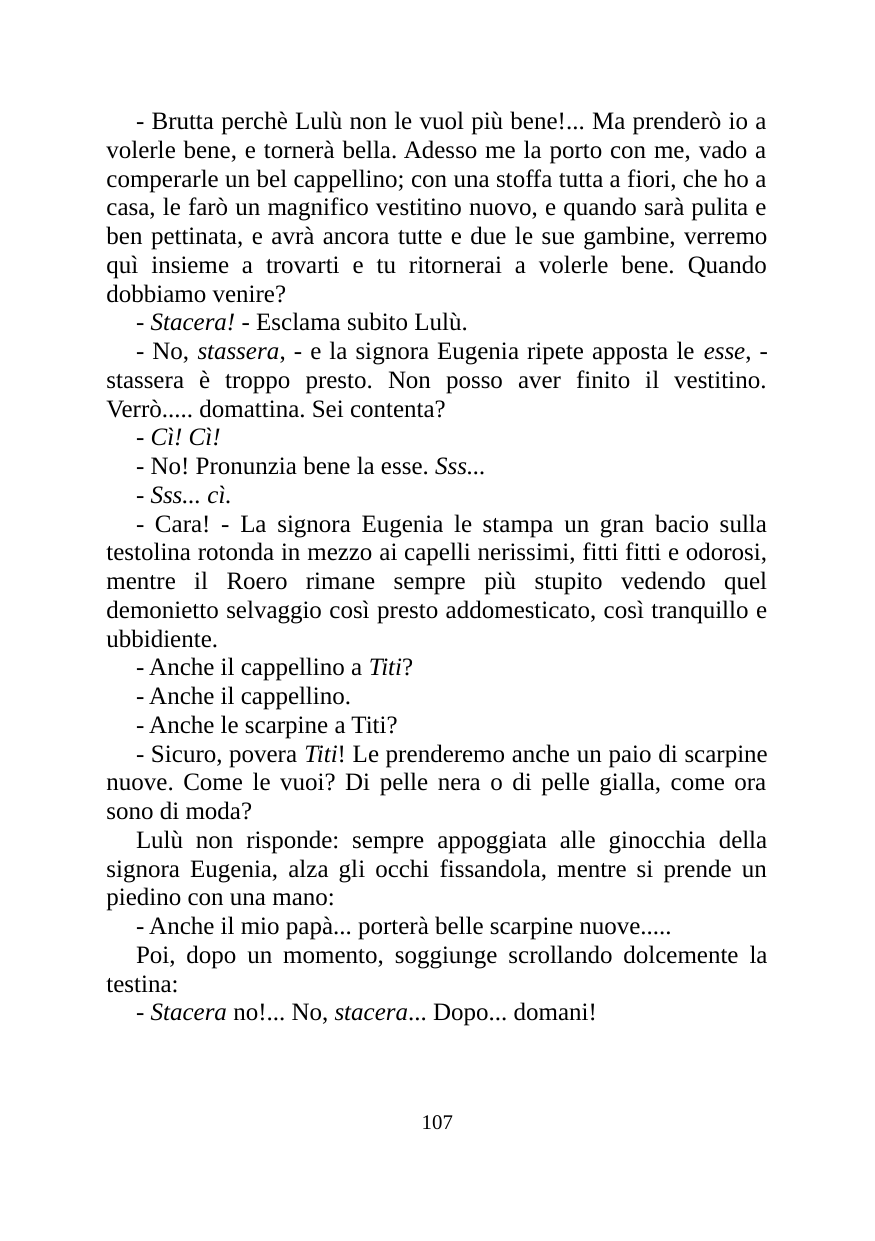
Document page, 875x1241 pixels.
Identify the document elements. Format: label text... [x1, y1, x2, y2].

text - Anche il mio papà... porterà belle scarpine nuove..... [106, 911, 768, 940]
text - No, stassera, - e la signora Eugenia ripete apposta le esse, - stassera è troppo presto. Non posso aver finito il vestitino. Verrò..... domattina. Sei contenta? [106, 336, 768, 422]
text - Anche le scarpine a Titi? [106, 710, 768, 739]
text Lulù non risponde: sempre appoggiata alle ginocchia della signora Eugenia, alza gli occhi fissandola, mentre si prende un piedino con una mano: [106, 825, 768, 911]
text Poi, dopo un momento, soggiunge scrollando dolcemente la testina: [106, 940, 768, 997]
text - Anche il cappellino a Titi? [106, 652, 768, 681]
text - No! Pronunzia bene la esse. Sss... [106, 451, 768, 480]
text - Sicuro, povera Titi! Le prenderemo anche un paio di scarpine nuove. Come le vuoi? Di pelle nera o di pelle gialla, come ora sono di moda? [106, 739, 768, 825]
text - Cara! - La signora Eugenia le stampa un gran bacio sulla testolina rotonda in mezzo ai capelli nerissimi, fitti fitti e odorosi, mentre il Roero rimane sempre più stupito vedendo quel demonietto selvaggio così presto addomesticato, così tranquillo e ubbidiente. [106, 509, 768, 652]
text - Cì! Cì! [106, 422, 768, 451]
text - Sss... cì. [106, 480, 768, 509]
text - Brutta perchè Lulù non le vuol più bene!... Ma prenderò io a volerle bene, e tornerà bella. Adesso me la porto con me, vado a comperarle un bel cappellino; con una stoffa tutta a fiori, che ho a casa, le farò un magnifico vestitino nuovo, e quando sarà pulita e ben pettinata, e avrà ancora tutte e due le sue gambine, verremo quì insieme a trovarti e tu ritornerai a volerle bene. Quando dobbiamo venire? [106, 106, 768, 307]
text - Stacera! - Esclama subito Lulù. [106, 307, 768, 336]
text - Stacera no!... No, stacera... Dopo... domani! [106, 997, 768, 1026]
text - Anche il cappellino. [106, 681, 768, 710]
